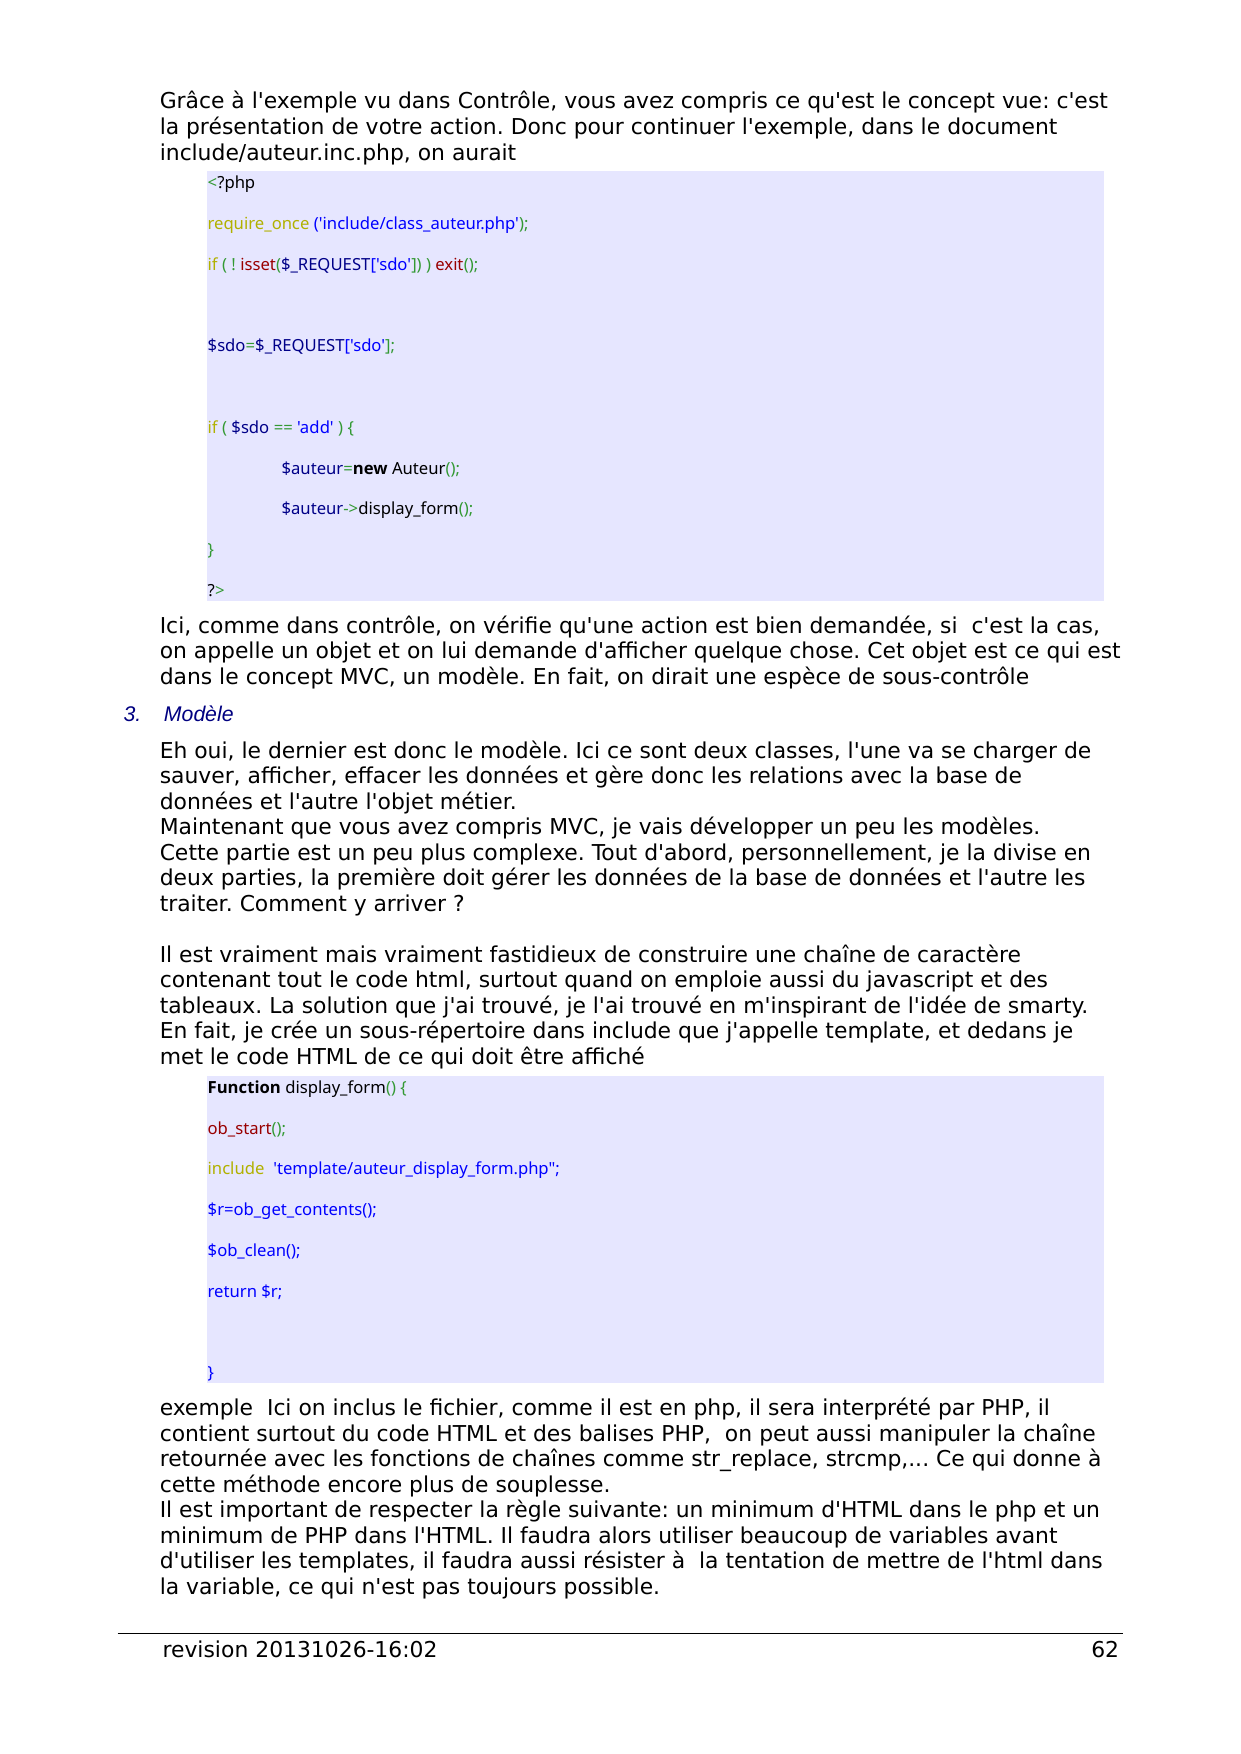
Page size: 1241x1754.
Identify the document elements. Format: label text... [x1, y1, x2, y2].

text Grâce à l'exemple vu dans Contrôle, vous avez compris ce qu'est le concept vue: c'est la présentation de votre action. Donc pour continuer l'exemple, dans le document include/auteur.inc.php, on aurait [159, 88, 1123, 165]
text if ( ! isset($_REQUEST['sdo']) ) exit(); [207, 253, 1104, 275]
text require_once ('include/class_auteur.php'); [207, 212, 1104, 234]
text $sdo=$_REQUEST['sdo']; [207, 334, 1104, 357]
text ?> [207, 578, 1104, 601]
text Il est vraiment mais vraiment fastidieux de construire une chaîne de caractère contenant tout le code html, surtout quand on emploie aussi du javascript et des tableaux. La solution que j'ai trouvé, je l'ai trouvé en m'inspirant de l'idée de smarty. En fait, je crée un sous-répertoire dans include que j'appelle template, et dedans je met le code HTML de ce qui doit être affiché [159, 942, 1123, 1069]
text Cette partie est un peu plus complexe. Tout d'abord, personnellement, je la divise en deux parties, la première doit gérer les données de la base de données et l'autre les traiter. Comment y arriver ? [159, 840, 1123, 916]
text $ob_clean(); [207, 1238, 1104, 1261]
text $r=ob_get_contents(); [207, 1198, 1104, 1220]
text return $r; [207, 1279, 1104, 1302]
text $auteur=new Auteur(); [207, 456, 1104, 479]
text include 'template/auteur_display_form.php"; [207, 1157, 1104, 1180]
text <?php [207, 171, 1104, 194]
subtitle Modèle [117, 701, 1123, 726]
text Function display_form() { [207, 1076, 1104, 1098]
text Il est important de respecter la règle suivante: un minimum d'HTML dans le php et un minimum de PHP dans l'HTML. Il faudra alors utiliser beaucoup de variables avant d'utiliser les templates, il faudra aussi résister à la tentation de mettre de l'html dans la variable, ce qui n'est pas toujours possible. [159, 1497, 1123, 1599]
text Ici, comme dans contrôle, on vérifie qu'une action est bien demandée, si c'est la cas, on appelle un objet et on lui demande d'afficher quelque chose. Cet objet est ce qui est dans le concept MVC, un modèle. En fait, on dirait une espèce de sous-contrôle [159, 613, 1123, 690]
text ob_start(); [207, 1116, 1104, 1139]
text } [207, 1361, 1104, 1383]
text Maintenant que vous avez compris MVC, je vais développer un peu les modèles. [159, 814, 1123, 840]
text } [207, 538, 1104, 560]
text if ( $sdo == 'add' ) { [207, 416, 1104, 438]
text exemple Ici on inclus le fichier, comme il est en php, il sera interprété par PHP, il contient surtout du code HTML et des balises PHP, on peut aussi manipuler la chaîne retournée avec les fonctions de chaînes comme str_replace, strcmp,... Ce qui donne à cette méthode encore plus de souplesse. [159, 1395, 1123, 1497]
text $auteur->display_form(); [207, 497, 1104, 520]
text Eh oui, le dernier est donc le modèle. Ici ce sont deux classes, l'une va se charger de sauver, afficher, effacer les données et gère donc les relations avec la base de données et l'autre l'objet métier. [159, 738, 1123, 814]
